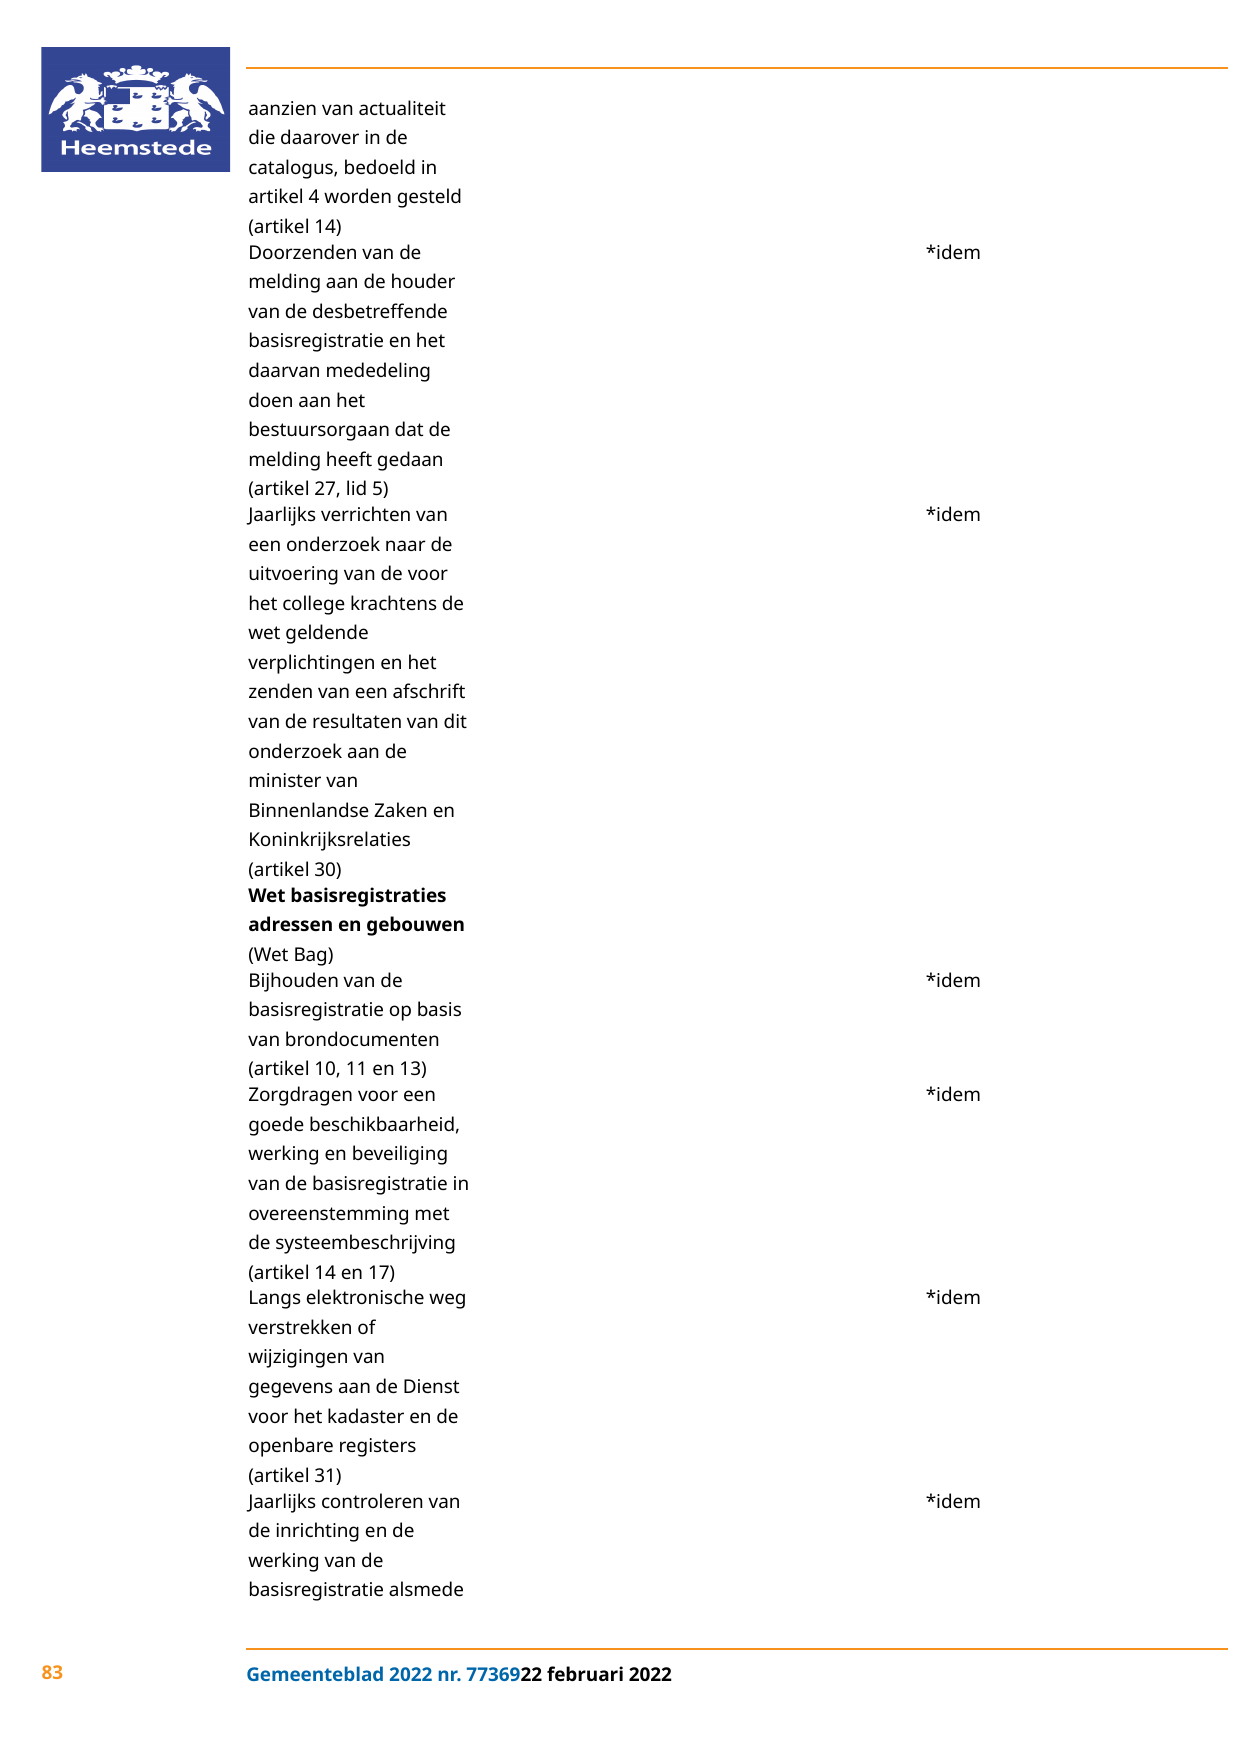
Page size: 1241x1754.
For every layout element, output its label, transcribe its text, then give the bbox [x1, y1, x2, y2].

table_cell *idem [926, 1285, 1152, 1488]
table_cell [700, 1285, 926, 1488]
table_cell [474, 1488, 700, 1602]
table_cell [700, 967, 926, 1081]
table_cell [474, 239, 700, 501]
table_cell Zorgdragen voor een goede beschikbaarheid, werking en beveiliging van de basisregistratie in overeenstemming met de systeembeschrijving (artikel 14 en 17) [248, 1081, 474, 1284]
table_cell *idem [926, 1488, 1152, 1602]
table_cell [474, 1081, 700, 1284]
table_cell Jaarlijks verrichten van een onderzoek naar de uitvoering van de voor het college krachtens de wet geldende verplichtingen en het zenden van een afschrift van de resultaten van dit onderzoek aan de minister van Binnenlandse Zaken en Koninkrijksrelaties (artikel 30) [248, 501, 474, 882]
table_cell aanzien van actualiteit die daarover in de catalogus, bedoeld in artikel 4 worden gesteld (artikel 14) [248, 95, 474, 239]
table_cell [700, 239, 926, 501]
table_cell [474, 501, 700, 882]
table_cell [700, 1488, 926, 1602]
table_cell [474, 967, 700, 1081]
table_cell *idem [926, 501, 1152, 882]
table_cell [474, 882, 700, 967]
table_cell [700, 95, 926, 239]
table_cell *idem [926, 967, 1152, 1081]
table_cell [474, 1285, 700, 1488]
table_cell Jaarlijks controleren van de inrichting en de werking van de basisregistratie alsmede [248, 1488, 474, 1602]
table_cell [926, 95, 1152, 239]
table_cell [700, 501, 926, 882]
table_cell [926, 882, 1152, 967]
table_cell *idem [926, 239, 1152, 501]
table_cell Langs elektronische weg verstrekken of wijzigingen van gegevens aan de Dienst voor het kadaster en de openbare registers (artikel 31) [248, 1285, 474, 1488]
table_cell [700, 1081, 926, 1284]
picture [41, 47, 231, 172]
table_cell Bijhouden van de basisregistratie op basis van brondocumenten (artikel 10, 11 en 13) [248, 967, 474, 1081]
table_cell *idem [926, 1081, 1152, 1284]
table_cell [700, 882, 926, 967]
table_cell [474, 95, 700, 239]
table_cell Wet basisregistraties adressen en gebouwen (Wet Bag) [248, 882, 474, 967]
table_cell Doorzenden van de melding aan de houder van de desbetreffende basisregistratie en het daarvan mededeling doen aan het bestuursorgaan dat de melding heeft gedaan (artikel 27, lid 5) [248, 239, 474, 501]
